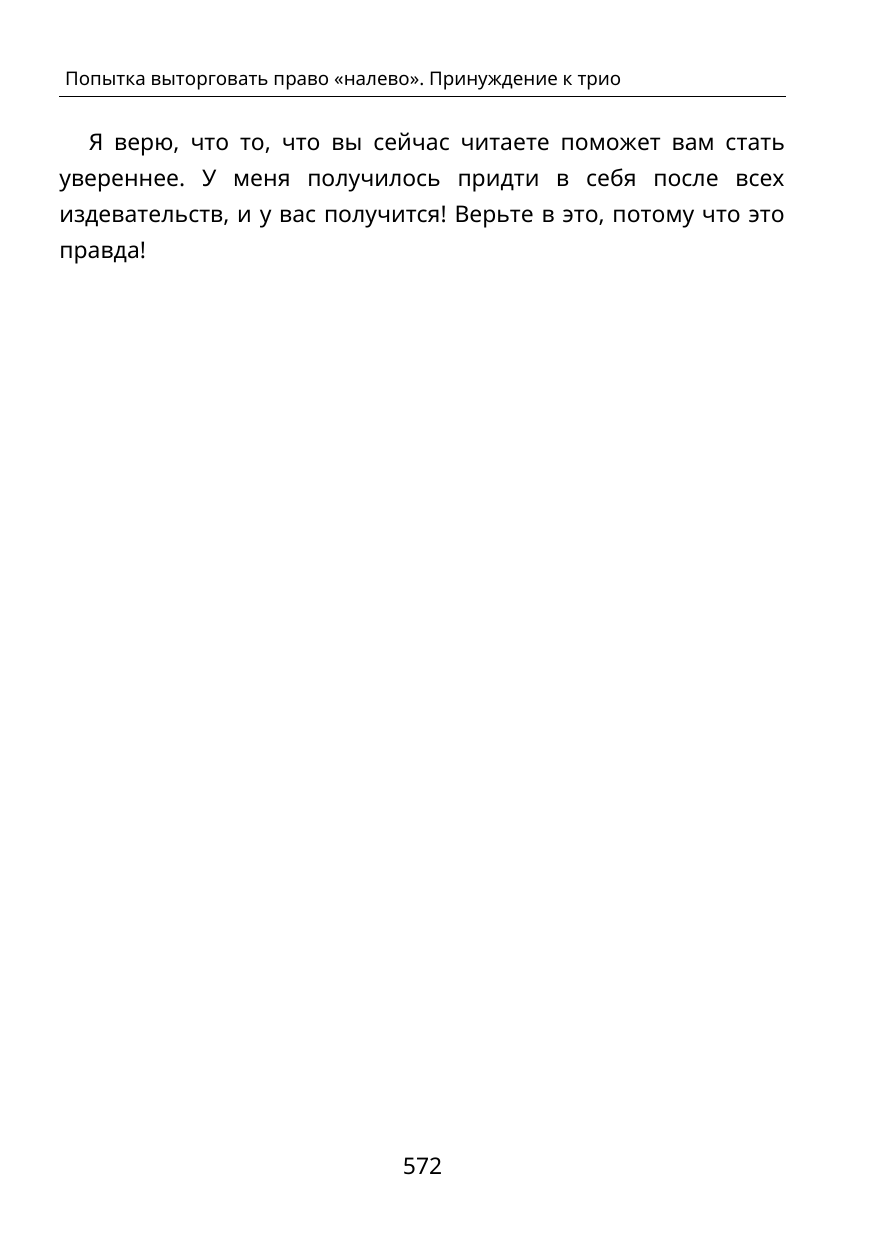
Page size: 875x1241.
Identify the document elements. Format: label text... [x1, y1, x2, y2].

text Я верю, что то, что вы сейчас читаете поможет вам стать увереннее. У меня получилось придти в себя после всех издевательств, и у вас получится! Верьте в это, потому что это правда! [59, 126, 786, 265]
